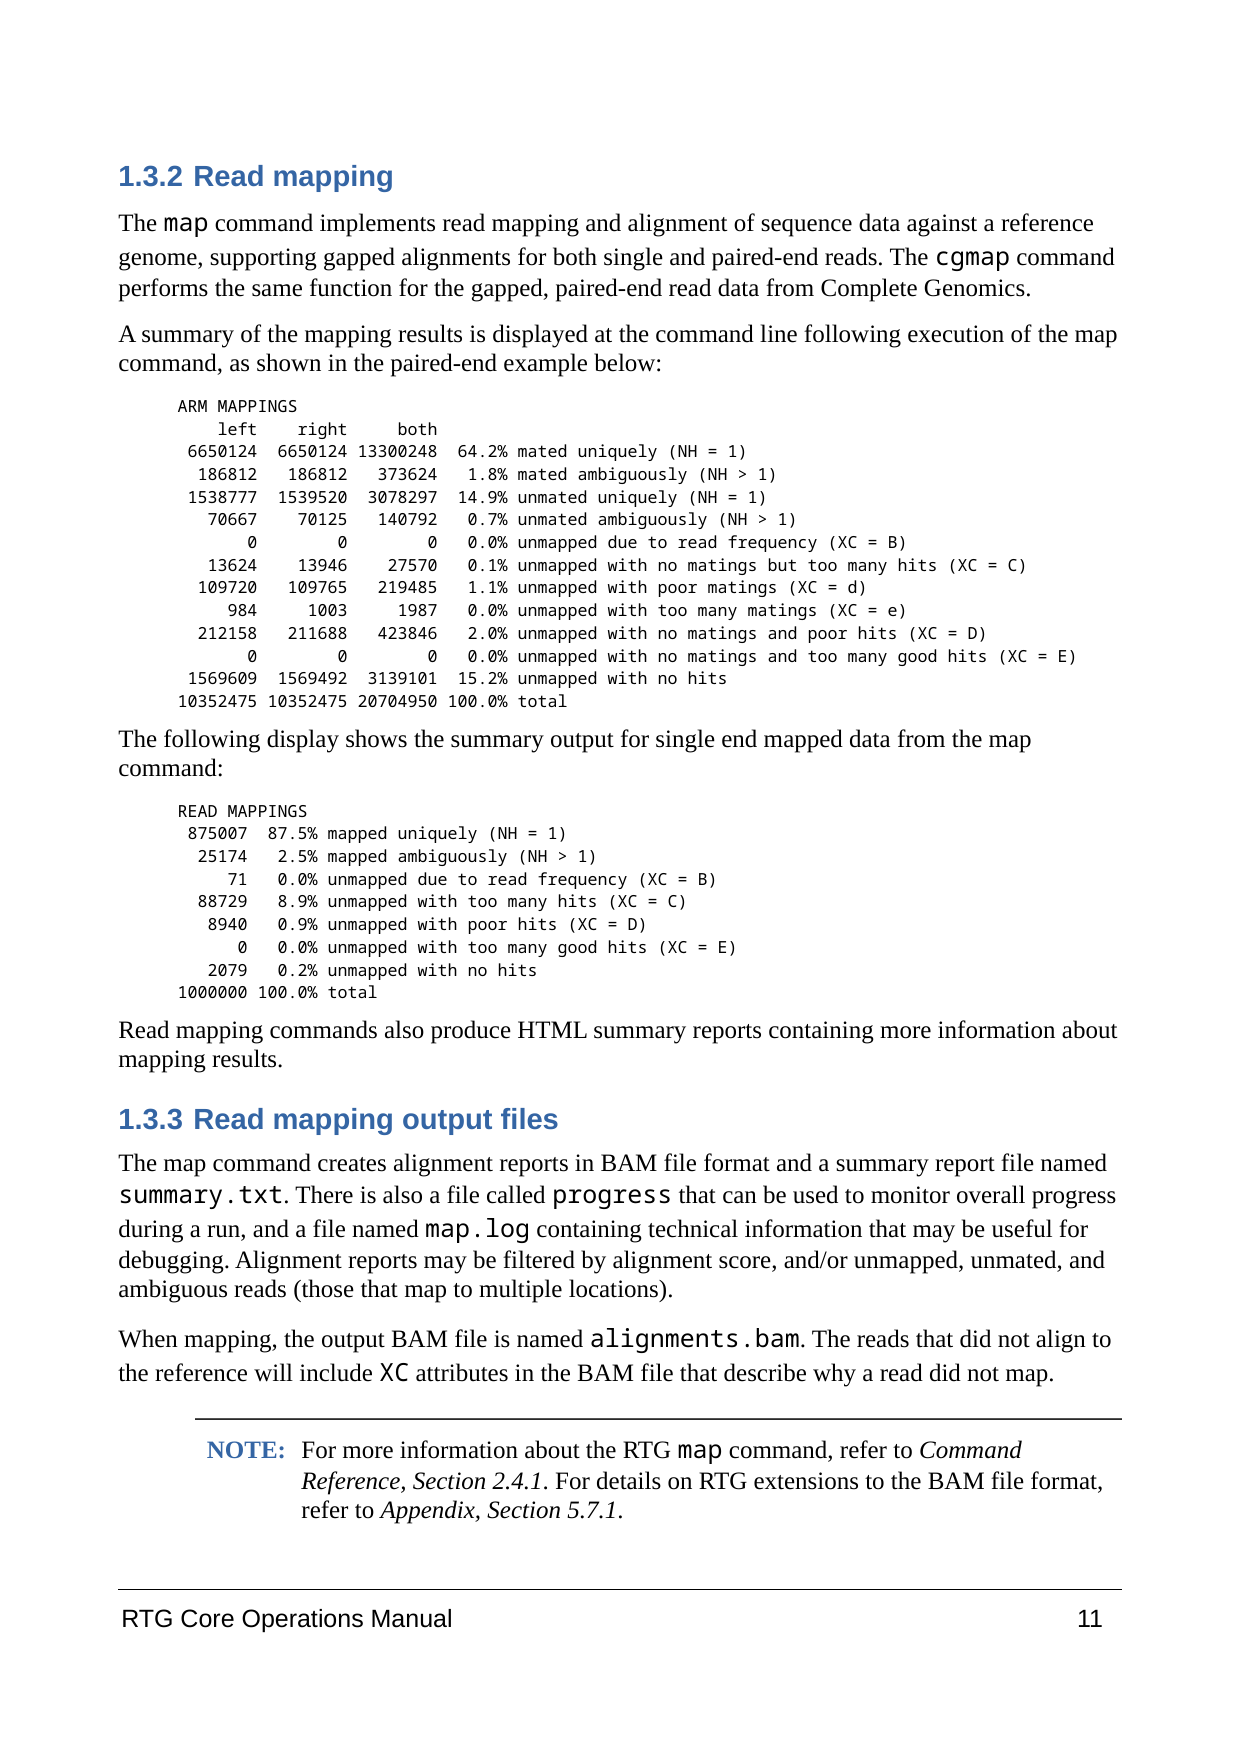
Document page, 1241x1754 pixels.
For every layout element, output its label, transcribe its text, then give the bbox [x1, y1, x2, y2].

subtitle Read mapping [118, 159, 1122, 192]
subtitle Read mapping output files [118, 1102, 1122, 1136]
text Read mapping commands also produce HTML summary reports containing more information about mapping results. [118, 1015, 1122, 1073]
text 10352475 10352475 20704950 100.0% total [177, 689, 1122, 712]
text 71 0.0% unmapped due to read frequency (XC = B) [177, 867, 1122, 890]
text When mapping, the output BAM file is named alignments.bam. The reads that did not align to the reference will include XC attributes in the BAM file that describe why a read did not map. [118, 1320, 1122, 1388]
text 186812 186812 373624 1.8% mated ambiguously (NH > 1) [177, 462, 1122, 485]
text 1569609 1569492 3139101 15.2% unmapped with no hits [177, 667, 1122, 689]
text The map command implements read mapping and alignment of sequence data against a reference genome, supporting gapped alignments for both single and paired-end reads. The cgmap command performs the same function for the gapped, paired-end read data from Complete Genomics. [118, 204, 1122, 301]
text 212158 211688 423846 2.0% unmapped with no matings and poor hits (XC = D) [177, 621, 1122, 644]
text 0 0 0 0.0% unmapped due to read frequency (XC = B) [177, 531, 1122, 553]
text ARM MAPPINGS [177, 394, 1122, 417]
text READ MAPPINGS [177, 799, 1122, 822]
text 2079 0.2% unmapped with no hits [177, 958, 1122, 981]
text 8940 0.9% unmapped with poor hits (XC = D) [177, 913, 1122, 936]
text 1000000 100.0% total [177, 981, 1122, 1004]
text 13624 13946 27570 0.1% unmapped with no matings but too many hits (XC = C) [177, 553, 1122, 576]
text 1538777 1539520 3078297 14.9% unmated uniquely (NH = 1) [177, 485, 1122, 508]
text 109720 109765 219485 1.1% unmapped with poor matings (XC = d) [177, 576, 1122, 599]
text 984 1003 1987 0.0% unmapped with too many matings (XC = e) [177, 599, 1122, 621]
text The map command creates alignment reports in BAM file format and a summary report file named summary.txt. There is also a file called progress that can be used to monitor overall progress during a run, and a file named map.log containing technical information that may be useful for debugging. Alignment reports may be filtered by alignment score, and/or unmapped, unmated, and ambiguous reads (those that map to multiple locations). [118, 1148, 1122, 1303]
text left right both [177, 417, 1122, 440]
text 6650124 6650124 13300248 64.2% mated uniquely (NH = 1) [177, 440, 1122, 462]
text NOTE: For more information about the RTG map command, refer to Command Reference, Section 2.4.1. For details on RTG extensions to the BAM file format, refer to Appendix, Section 5.7.1. [195, 1421, 1122, 1535]
text 25174 2.5% mapped ambiguously (NH > 1) [177, 845, 1122, 867]
text 0 0.0% unmapped with too many good hits (XC = E) [177, 936, 1122, 958]
text The following display shows the summary output for single end mapped data from the map command: [118, 724, 1122, 782]
text 0 0 0 0.0% unmapped with no matings and too many good hits (XC = E) [177, 644, 1122, 667]
text 88729 8.9% unmapped with too many hits (XC = C) [177, 890, 1122, 913]
text 875007 87.5% mapped uniquely (NH = 1) [177, 822, 1122, 845]
text A summary of the mapping results is displayed at the command line following execution of the map command, as shown in the paired-end example below: [118, 319, 1122, 377]
text 70667 70125 140792 0.7% unmated ambiguously (NH > 1) [177, 508, 1122, 531]
